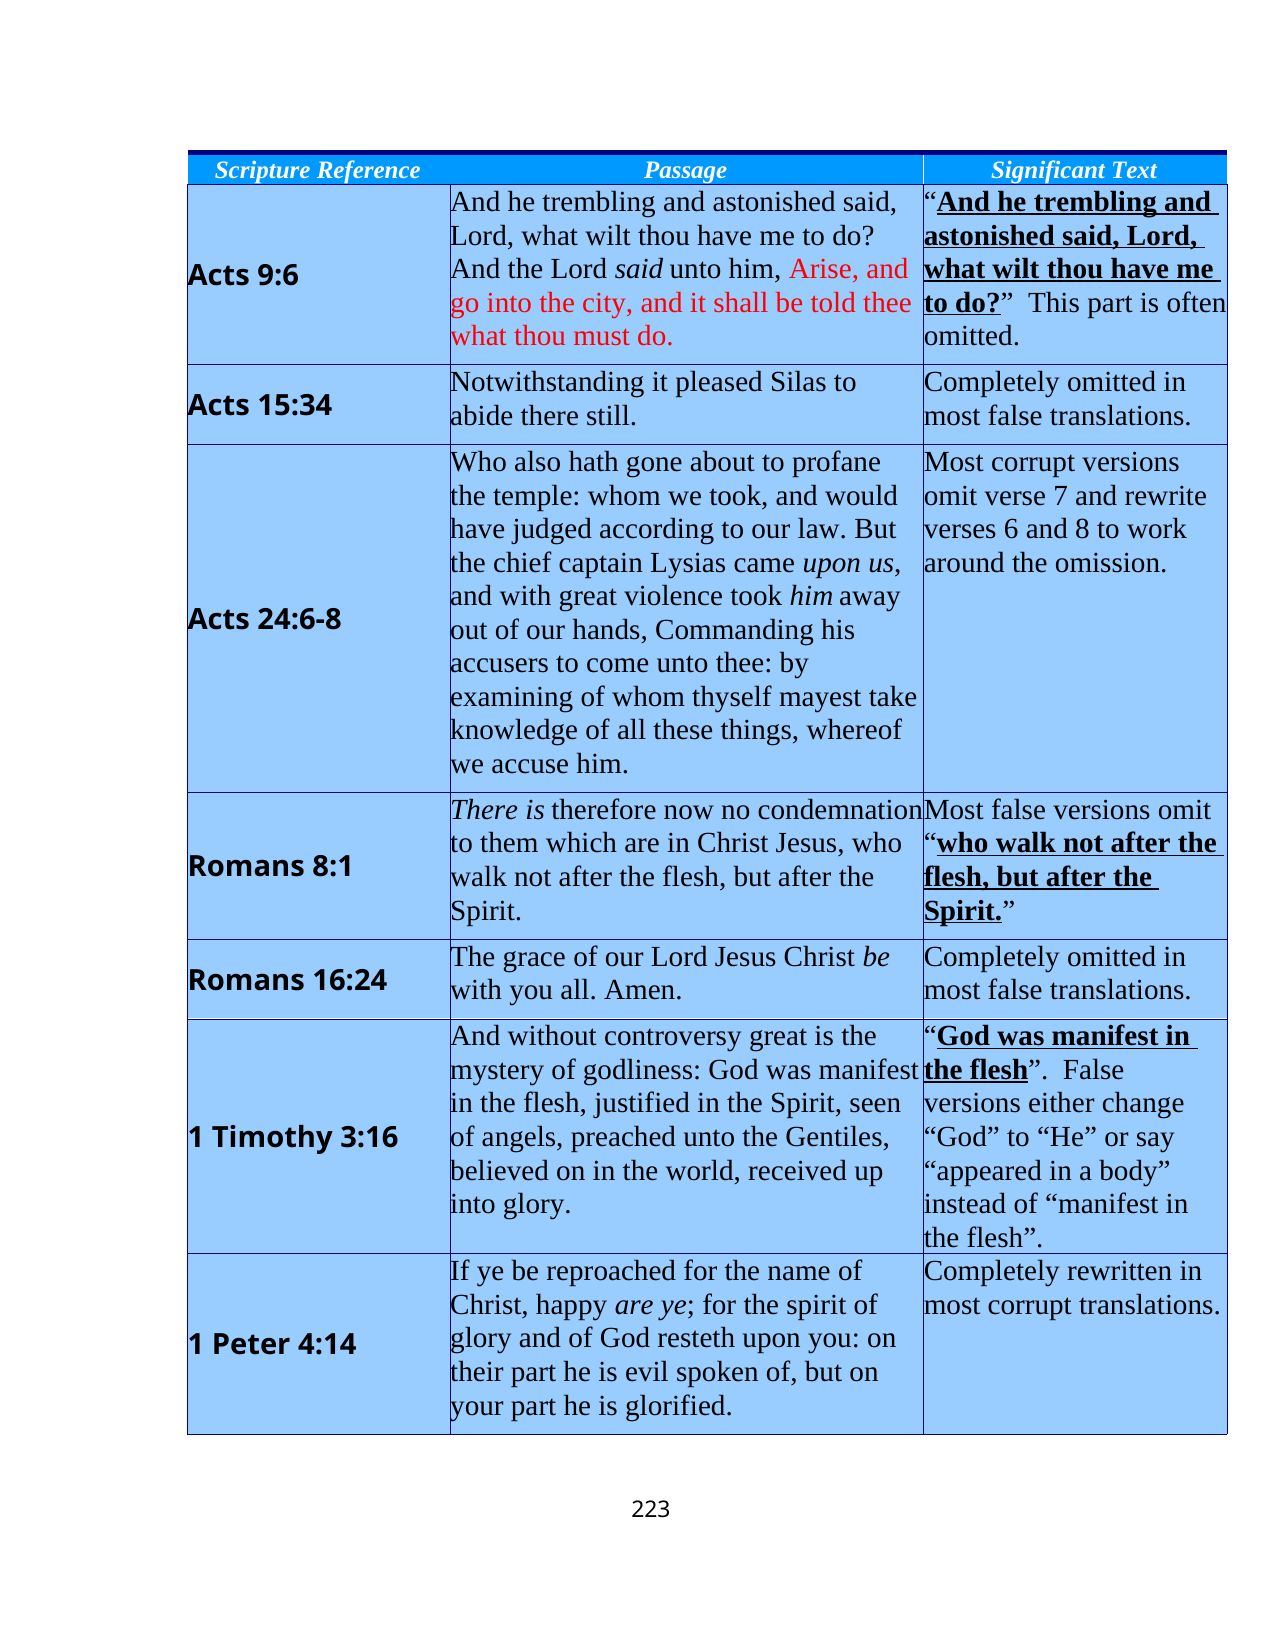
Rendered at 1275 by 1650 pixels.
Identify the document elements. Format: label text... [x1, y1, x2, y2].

table_cell The grace of our Lord Jesus Christ be with you all. Amen. [451, 940, 923, 1018]
table_cell Notwithstanding it pleased Silas to abide there still. [451, 365, 923, 444]
table_cell Most corrupt versions omit verse 7 and rewrite verses 6 and 8 to work around the omission. [924, 445, 1227, 792]
table_cell Acts 15:34 [188, 365, 450, 444]
table_cell “God was manifest in the flesh”. False versions either change “God” to “He” or say “appeared in a body” instead of “manifest in the flesh”. [924, 1020, 1227, 1253]
table_cell And without controversy great is the mystery of godliness: God was manifest in the flesh, justified in the Spirit, seen of angels, preached unto the Gentiles, believed on in the world, received up into glory. [451, 1020, 923, 1253]
table_cell If ye be reproached for the name of Christ, happy are ye; for the spirit of glory and of God resteth upon you: on their part he is evil spoken of, but on your part he is glorified. [451, 1254, 923, 1434]
table_cell There is therefore now no condemnation to them which are in Christ Jesus, who walk not after the flesh, but after the Spirit. [451, 793, 923, 939]
table_cell Romans 8:1 [188, 793, 450, 939]
table_header Passage [450, 155, 923, 184]
table_cell And he trembling and astonished said, Lord, what wilt thou have me to do? And the Lord said unto him, Arise, and go into the city, and it shall be told thee what thou must do. [451, 185, 923, 364]
table_cell Most false versions omit “who walk not after the flesh, but after the Spirit.” [924, 793, 1227, 939]
table_cell Acts 9:6 [188, 185, 450, 364]
table_cell Completely rewritten in most corrupt translations. [924, 1254, 1227, 1434]
table_cell Romans 16:24 [188, 940, 450, 1018]
table_header Significant Text [924, 155, 1227, 184]
table_cell Acts 24:6-8 [188, 445, 450, 792]
table_cell “And he trembling and astonished said, Lord, what wilt thou have me to do?” This part is often omitted. [924, 185, 1227, 364]
table_cell Who also hath gone about to profane the temple: whom we took, and would have judged according to our law. But the chief captain Lysias came upon us, and with great violence took him away out of our hands, Commanding his accusers to come unto thee: by examining of whom thyself mayest take knowledge of all these things, whereof we accuse him. [451, 445, 923, 792]
table_cell 1 Peter 4:14 [188, 1254, 450, 1434]
table_header Scripture Reference [188, 155, 450, 184]
table_cell Completely omitted in most false translations. [924, 940, 1227, 1018]
table_cell 1 Timothy 3:16 [188, 1020, 450, 1253]
table_cell Completely omitted in most false translations. [924, 365, 1227, 444]
